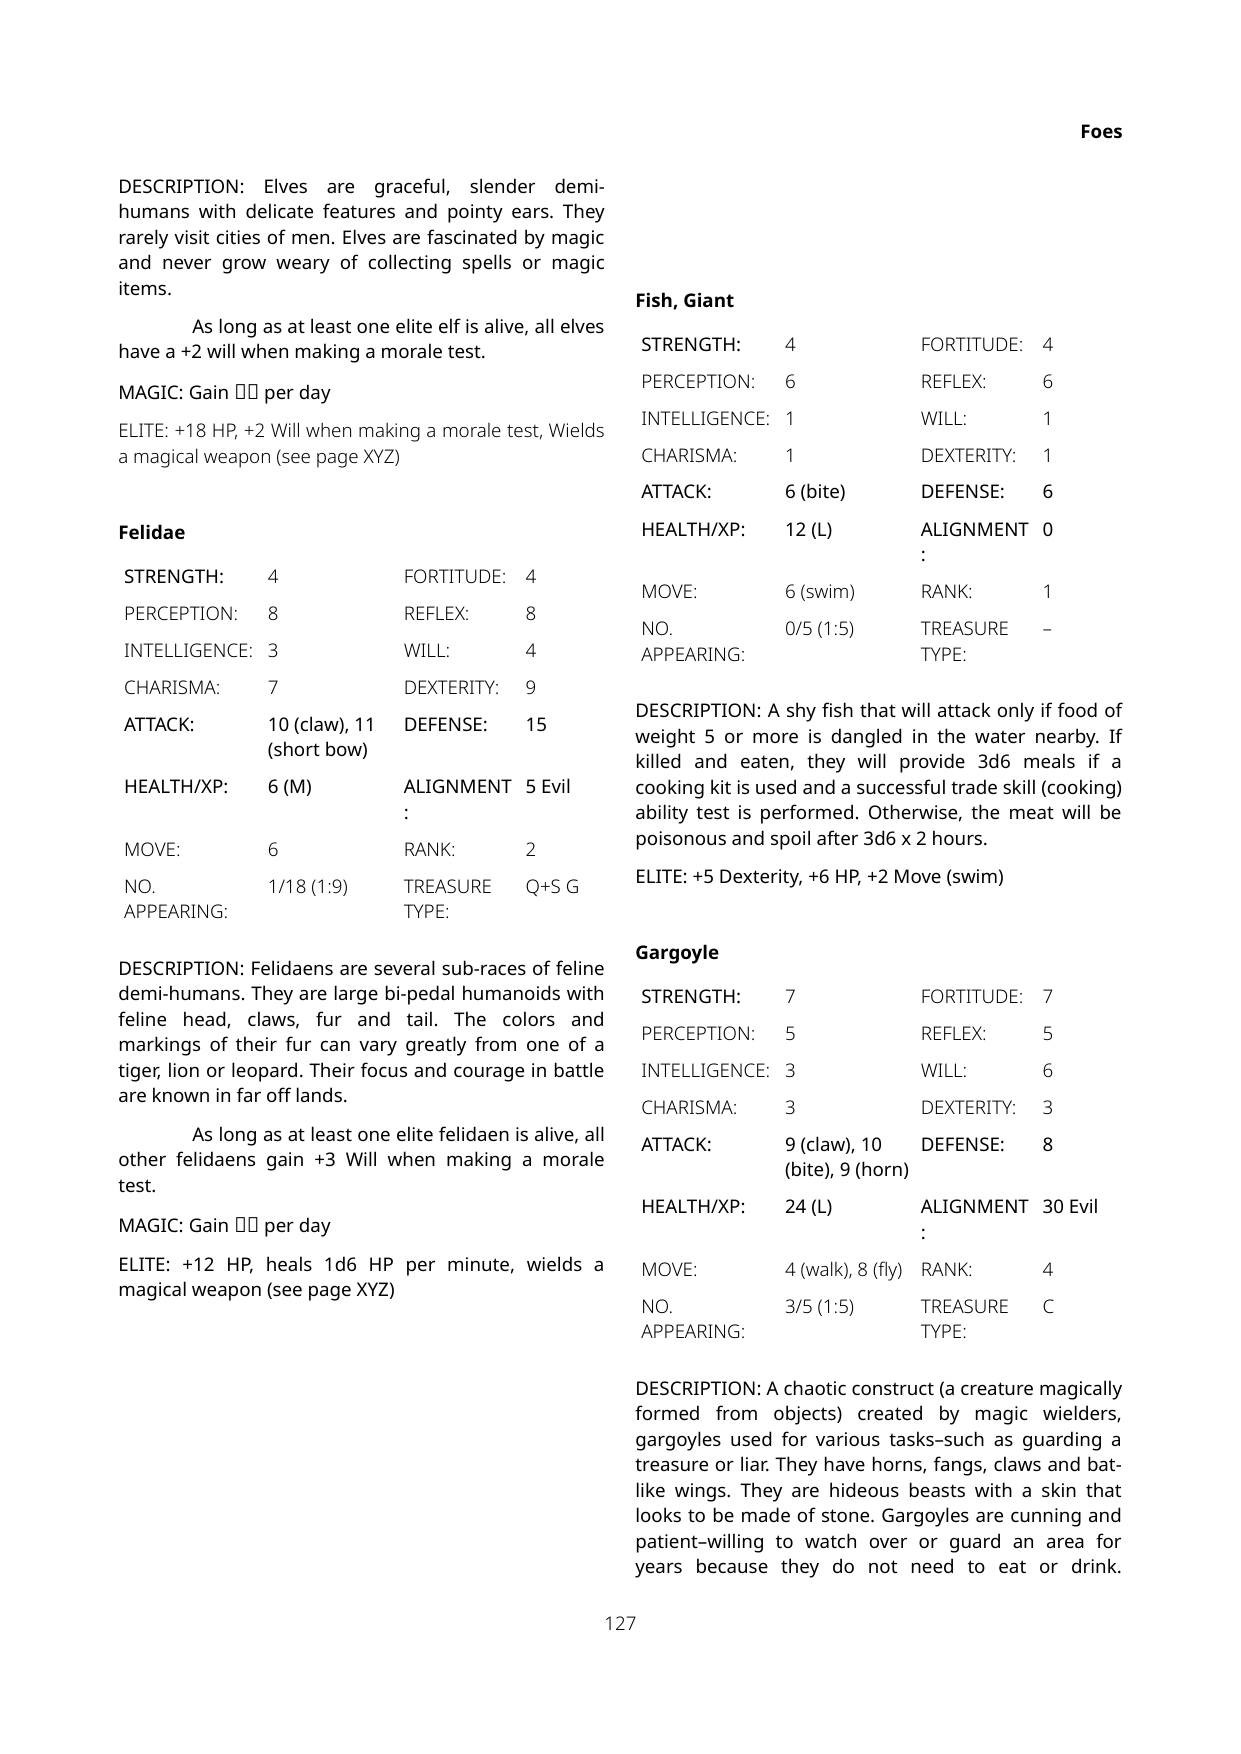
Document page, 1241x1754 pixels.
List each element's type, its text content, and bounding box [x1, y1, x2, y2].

text MAGIC: Gain  per day [118, 377, 605, 405]
table_cell 5 [779, 1014, 915, 1051]
table_cell 1 [1037, 436, 1123, 473]
table_cell REFLEX: [915, 1014, 1037, 1051]
table_cell 2 [520, 830, 606, 867]
table_cell MOVE: [118, 830, 262, 867]
table_header 7 [779, 977, 915, 1014]
table_cell ATTACK: [635, 473, 779, 510]
table_cell REFLEX: [398, 594, 520, 631]
table_cell DEXTERITY: [915, 1088, 1037, 1125]
table_cell 3/5 (1:5) [779, 1287, 915, 1350]
table_cell ATTACK: [635, 1125, 779, 1188]
table_cell 7 [262, 668, 398, 705]
table_cell RANK: [915, 573, 1037, 609]
table_header STRENGTH: [635, 977, 779, 1014]
table_cell PERCEPTION: [635, 362, 779, 399]
table_cell 15 [520, 705, 606, 768]
table_cell 4 (walk), 8 (fly) [779, 1250, 915, 1287]
table_cell 6 [1037, 473, 1123, 510]
table_cell 5 Evil [520, 768, 606, 830]
table_header 4 [779, 325, 915, 362]
table_cell DEXTERITY: [398, 668, 520, 705]
table_cell 6 [1037, 1051, 1123, 1088]
table_cell ALIGNMENT: [915, 510, 1037, 573]
table_cell ALIGNMENT: [915, 1188, 1037, 1250]
table_cell 3 [779, 1088, 915, 1125]
table_cell 10 (claw), 11 (short bow) [262, 705, 398, 768]
table_cell DEFENSE: [398, 705, 520, 768]
table_cell Q+S G [520, 867, 606, 930]
text DESCRIPTION: A shy fish that will attack only if food of weight 5 or more is dangled in the water nearby. If killed and eaten, they will provide 3d6 meals if a cooking kit is used and a successful trade skill (cooking) ability test is performed. Otherwise, the meat will be poisonous and spoil after 3d6 x 2 hours. [635, 672, 1122, 851]
table_cell CHARISMA: [118, 668, 262, 705]
table_cell TREASURE TYPE: [915, 1287, 1037, 1350]
text As long as at least one elite felidaen is alive, all other felidaens gain +3 Will when making a morale test. [118, 1121, 605, 1197]
table_cell RANK: [915, 1250, 1037, 1287]
table_cell REFLEX: [915, 362, 1037, 399]
table_cell 1 [1037, 573, 1123, 609]
table_cell 4 [520, 631, 606, 668]
table_cell HEALTH/XP: [118, 768, 262, 830]
text ELITE: +5 Dexterity, +6 HP, +2 Move (swim) [635, 863, 1122, 889]
table_cell 6 [1037, 362, 1123, 399]
table_cell 12 (L) [779, 510, 915, 573]
text DESCRIPTION: A chaotic construct (a creature magically formed from objects) created by magic wielders, gargoyles used for various tasks–such as guarding a treasure or liar. They have horns, fangs, claws and bat-like wings. They are hideous beasts with a skin that looks to be made of stone. Gargoyles are cunning and patient–willing to watch over or guard an area for years because they do not need to eat or drink. [635, 1350, 1122, 1579]
table_cell 8 [1037, 1125, 1123, 1188]
table_cell RANK: [398, 830, 520, 867]
table_cell CHARISMA: [635, 1088, 779, 1125]
table_cell 1 [779, 436, 915, 473]
table_cell CHARISMA: [635, 436, 779, 473]
table_cell 6 (bite) [779, 473, 915, 510]
table_cell PERCEPTION: [635, 1014, 779, 1051]
text DESCRIPTION: Elves are graceful, slender demi-humans with delicate features and pointy ears. They rarely visit cities of men. Elves are fascinated by magic and never grow weary of collecting spells or magic items. [118, 173, 605, 301]
table_header 4 [262, 557, 398, 594]
text Gargoyle [635, 939, 1122, 965]
table_cell C [1037, 1287, 1123, 1350]
table_cell INTELLIGENCE: [635, 1051, 779, 1088]
table_cell MOVE: [635, 1250, 779, 1287]
table_cell INTELLIGENCE: [118, 631, 262, 668]
table_cell 6 [262, 830, 398, 867]
text ELITE: +18 HP, +2 Will when making a morale test, Wields a magical weapon (see page XYZ) [118, 418, 605, 469]
table_cell NO. APPEARING: [635, 1287, 779, 1350]
table_cell HEALTH/XP: [635, 510, 779, 573]
table_cell 1/18 (1:9) [262, 867, 398, 930]
text Fish, Giant [635, 287, 1122, 313]
table_cell DEFENSE: [915, 1125, 1037, 1188]
table_header 4 [1037, 325, 1123, 362]
table_cell INTELLIGENCE: [635, 399, 779, 436]
table_cell 4 [1037, 1250, 1123, 1287]
table_cell WILL: [915, 1051, 1037, 1088]
table_cell 3 [262, 631, 398, 668]
table_cell 1 [779, 399, 915, 436]
table_header FORTITUDE: [398, 557, 520, 594]
table_cell WILL: [398, 631, 520, 668]
table_cell 1 [1037, 399, 1123, 436]
text Felidae [118, 519, 605, 545]
table_cell DEXTERITY: [915, 436, 1037, 473]
table_cell 8 [520, 594, 606, 631]
table_cell 3 [779, 1051, 915, 1088]
table_cell 9 (claw), 10 (bite), 9 (horn) [779, 1125, 915, 1188]
text DESCRIPTION: Felidaens are several sub-races of feline demi-humans. They are large bi-pedal humanoids with feline head, claws, fur and tail. The colors and markings of their fur can vary greatly from one of a tiger, lion or leopard. Their focus and courage in battle are known in far off lands. [118, 930, 605, 1108]
table_cell NO. APPEARING: [118, 867, 262, 930]
table_cell 0/5 (1:5) [779, 610, 915, 672]
table_cell 5 [1037, 1014, 1123, 1051]
table_cell 9 [520, 668, 606, 705]
table_cell 0 [1037, 510, 1123, 573]
table_header FORTITUDE: [915, 325, 1037, 362]
table_cell 6 (swim) [779, 573, 915, 609]
table_cell PERCEPTION: [118, 594, 262, 631]
table_cell 24 (L) [779, 1188, 915, 1250]
table_header 4 [520, 557, 606, 594]
table_cell 8 [262, 594, 398, 631]
table_cell HEALTH/XP: [635, 1188, 779, 1250]
table_cell TREASURE TYPE: [398, 867, 520, 930]
table_header 7 [1037, 977, 1123, 1014]
table_cell 3 [1037, 1088, 1123, 1125]
text As long as at least one elite elf is alive, all elves have a +2 will when making a morale test. [118, 313, 605, 364]
text ELITE: +12 HP, heals 1d6 HP per minute, wields a magical weapon (see page XYZ) [118, 1251, 605, 1302]
table_header STRENGTH: [635, 325, 779, 362]
table_cell MOVE: [635, 573, 779, 609]
table_cell 6 (M) [262, 768, 398, 830]
table_header STRENGTH: [118, 557, 262, 594]
table_cell DEFENSE: [915, 473, 1037, 510]
table_header FORTITUDE: [915, 977, 1037, 1014]
table_cell WILL: [915, 399, 1037, 436]
text MAGIC: Gain  per day [118, 1210, 605, 1238]
table_cell NO. APPEARING: [635, 610, 779, 672]
table_cell TREASURE TYPE: [915, 610, 1037, 672]
table_cell 30 Evil [1037, 1188, 1123, 1250]
table_cell 6 [779, 362, 915, 399]
table_cell ATTACK: [118, 705, 262, 768]
table_cell – [1037, 610, 1123, 672]
table_cell ALIGNMENT: [398, 768, 520, 830]
